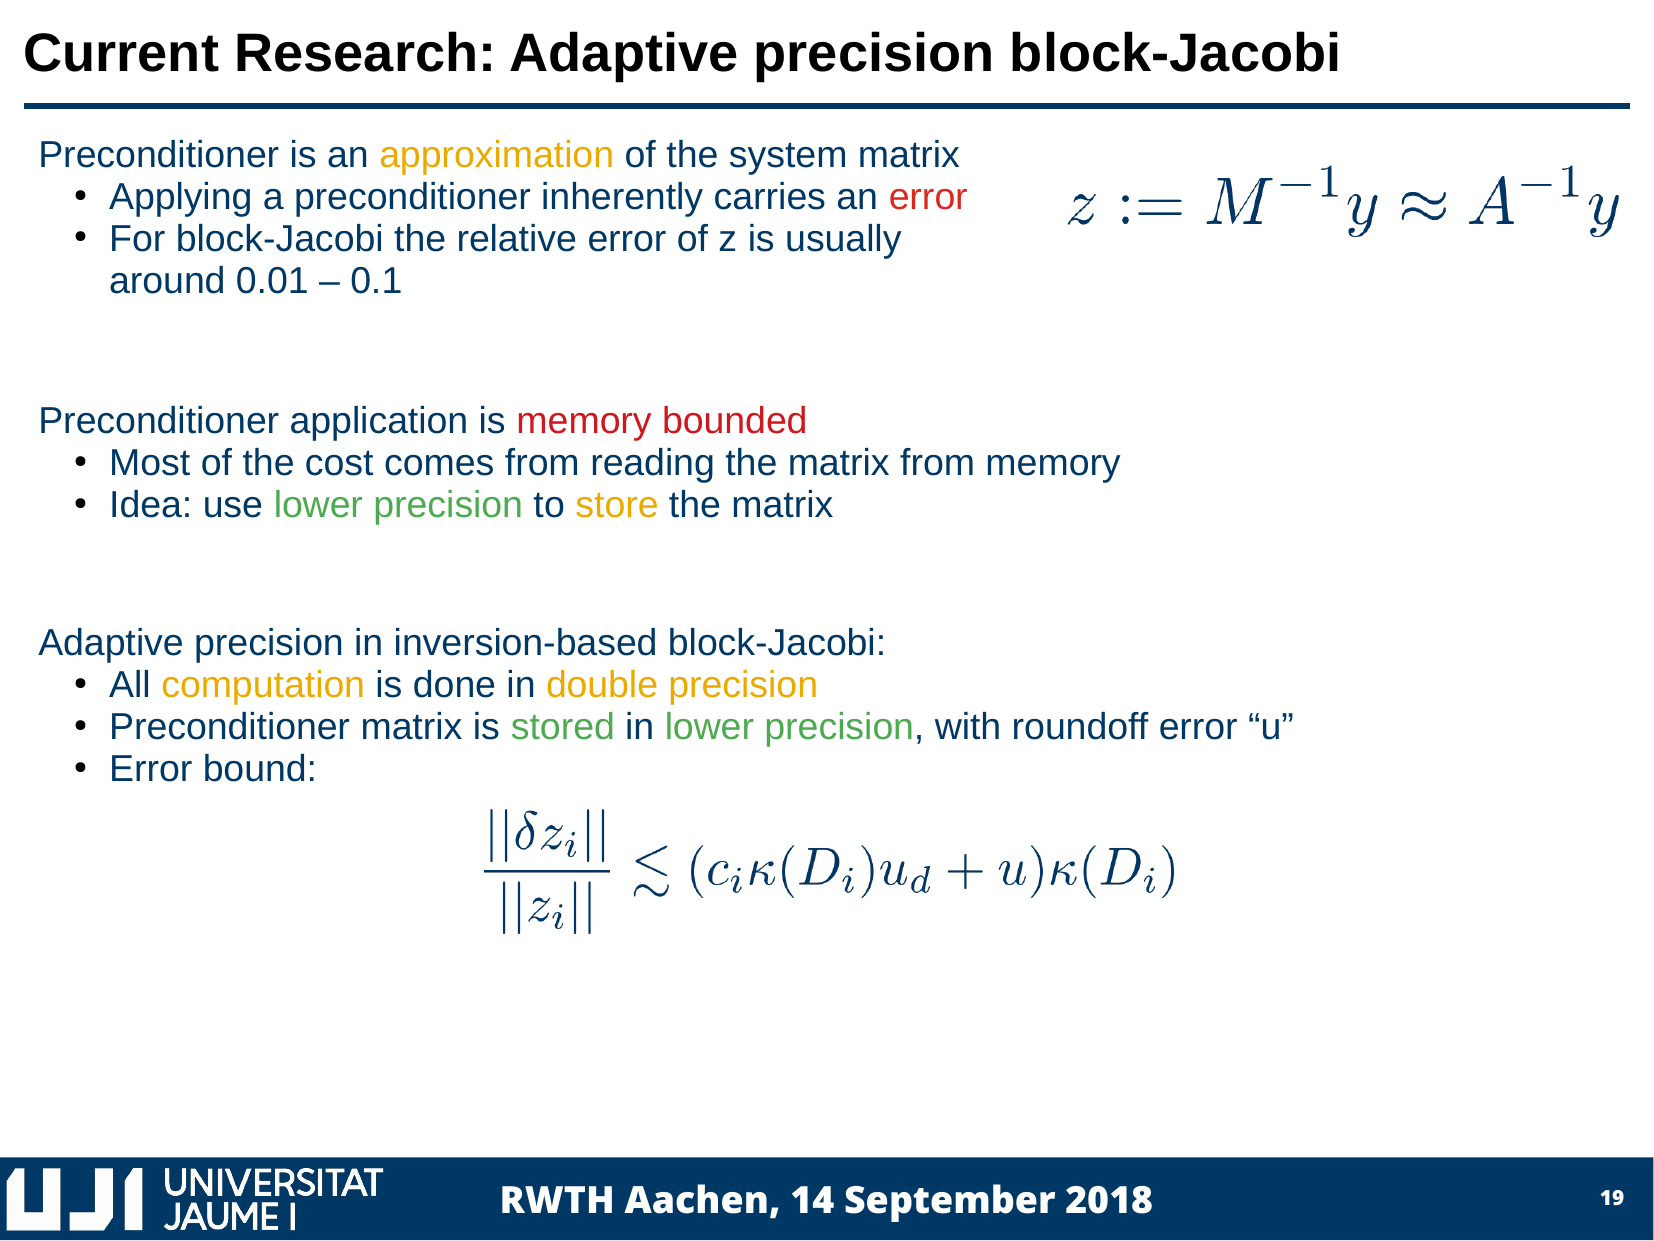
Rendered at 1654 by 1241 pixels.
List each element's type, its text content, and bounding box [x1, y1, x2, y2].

text_box Adaptive precision in inversion-based block-Jacobi: All computation is done in double precision Preconditioner matrix is stored in lower precision, with roundoff error “u” Error bound: [23, 614, 1310, 797]
picture [484, 809, 1174, 934]
picture [0, 1158, 390, 1241]
text_box Preconditioner is an approximation of the system matrix Applying a preconditioner inherently carries an error For block-Jacobi the relative error of z is usually around 0.01 – 0.1 [23, 125, 993, 331]
picture [1067, 165, 1619, 237]
title Current Research: Adaptive precision block-Jacobi [23, 0, 1630, 107]
text_box Preconditioner application is memory bounded Most of the cost comes from reading the matrix from memory Idea: use lower precision to store the matrix [23, 392, 1137, 533]
